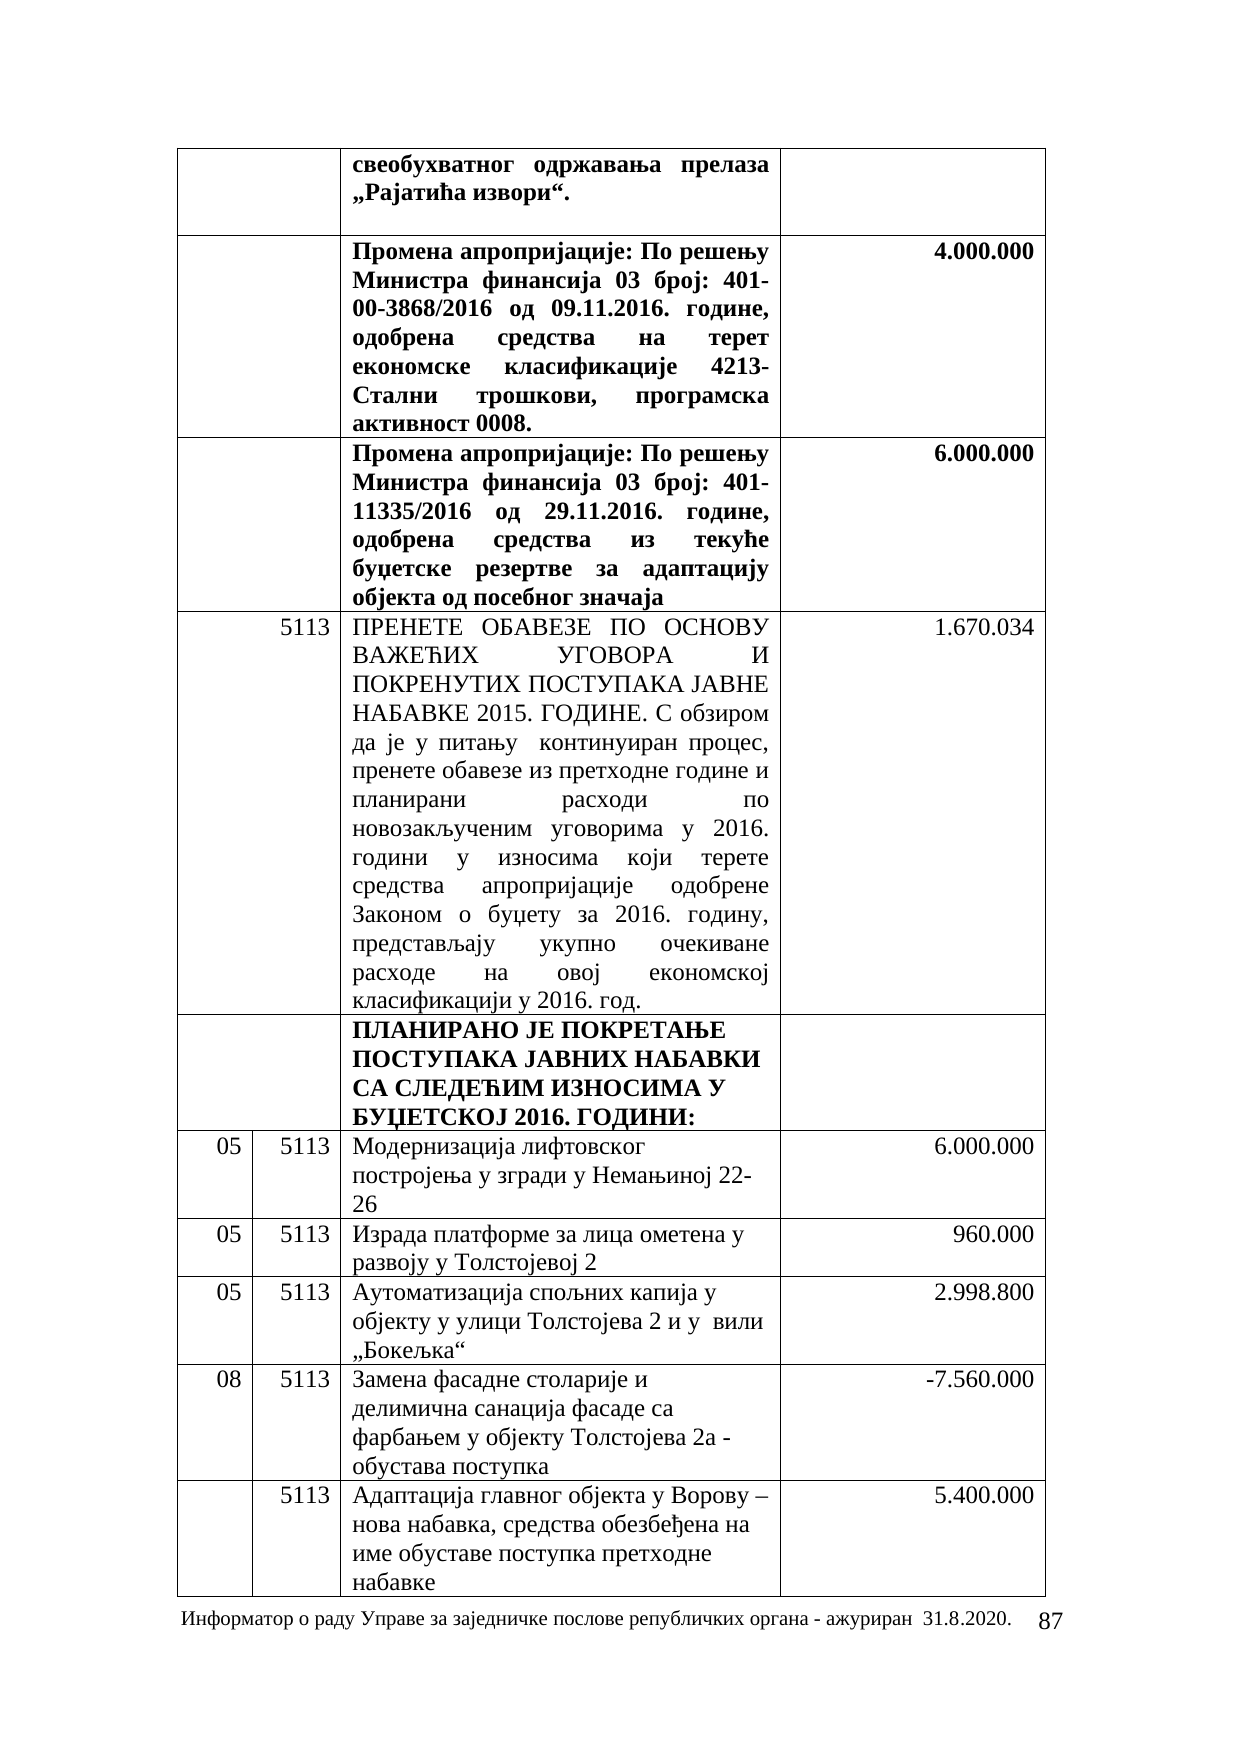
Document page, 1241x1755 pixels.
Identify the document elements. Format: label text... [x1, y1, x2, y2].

table_cell [781, 149, 1045, 235]
table_cell 5113 [253, 1481, 340, 1596]
table_cell 5.400.000 [781, 1481, 1045, 1596]
table_cell свеобухватног одржавања прелаза „Рајатића извори“. [341, 149, 780, 235]
table_cell Адаптација главног објекта у Ворову –нова набавка, средства обезбеђена на име обуставе поступка претходне набавке [341, 1481, 780, 1596]
table_cell Промена апропријације: По решењу Министра финансија 03 број: 401-11335/2016 од 29.11.2016. године, одобрена средства из текуће буџетске резертве за адаптацију објекта од посебног значаја [341, 438, 780, 611]
table_cell 05 [178, 1219, 252, 1276]
table_cell 6.000.000 [781, 438, 1045, 611]
table_cell ПЛАНИРАНО ЈЕ ПОКРЕТАЊЕ ПОСТУПАКА ЈАВНИХ НАБАВКИ СА СЛЕДЕЋИМ ИЗНОСИМА У БУЏЕТСКОЈ 2016. ГОДИНИ: [341, 1015, 780, 1130]
table_cell [178, 149, 340, 235]
table_cell ПРЕНЕТЕ ОБАВЕЗЕ ПО ОСНОВУ ВАЖЕЋИХ УГОВОРА И ПОКРЕНУТИХ ПОСТУПАКА ЈАВНЕ НАБАВКЕ 2015. ГОДИНЕ. С обзиром да је у питању континуиран процес, пренете обавезе из претходне године и планирани расходи по новозакљученим уговорима у 2016. години у износима који терете средства апропријације одобрене Законом о буџету за 2016. годину, представљају укупно очекиване расходе на овој економској класификацији у 2016. год. [341, 612, 780, 1014]
table_cell Замена фасадне столарије и делимична санација фасаде са фарбањем у објекту Толстојева 2а - обустава поступка [341, 1365, 780, 1479]
table_cell 5113 [253, 1219, 340, 1276]
table_cell 5113 [253, 1277, 340, 1363]
table_cell Промена апропријације: По решењу Министра финансија 03 број: 401-00-3868/2016 од 09.11.2016. године, одобрена средства на терет економске класификације 4213-Стални трошкови, програмска активност 0008. [341, 236, 780, 437]
table_cell 6.000.000 [781, 1131, 1045, 1218]
table_cell [178, 438, 340, 611]
table_cell [178, 236, 340, 437]
table_cell [178, 1015, 340, 1130]
table_cell 2.998.800 [781, 1277, 1045, 1363]
table_cell Модернизација лифтовског постројења у згради у Немањиној 22-26 [341, 1131, 780, 1218]
table_cell 05 [178, 1131, 252, 1218]
table_cell Израда платформе за лица ометена у развоју у Толстојевој 2 [341, 1219, 780, 1276]
table_cell 4.000.000 [781, 236, 1045, 437]
table_cell 08 [178, 1365, 252, 1479]
table_cell 1.670.034 [781, 612, 1045, 1014]
table_cell 5113 [253, 1131, 340, 1218]
table_cell 5113 [178, 612, 340, 1014]
table_cell [781, 1015, 1045, 1130]
table_cell 05 [178, 1277, 252, 1363]
table_cell 960.000 [781, 1219, 1045, 1276]
table_cell -7.560.000 [781, 1365, 1045, 1479]
table_cell [178, 1481, 252, 1596]
table_cell Аутоматизација спољних капија у објекту у улици Толстојева 2 и у вили „Бокељка“ [341, 1277, 780, 1363]
table_cell 5113 [253, 1365, 340, 1479]
